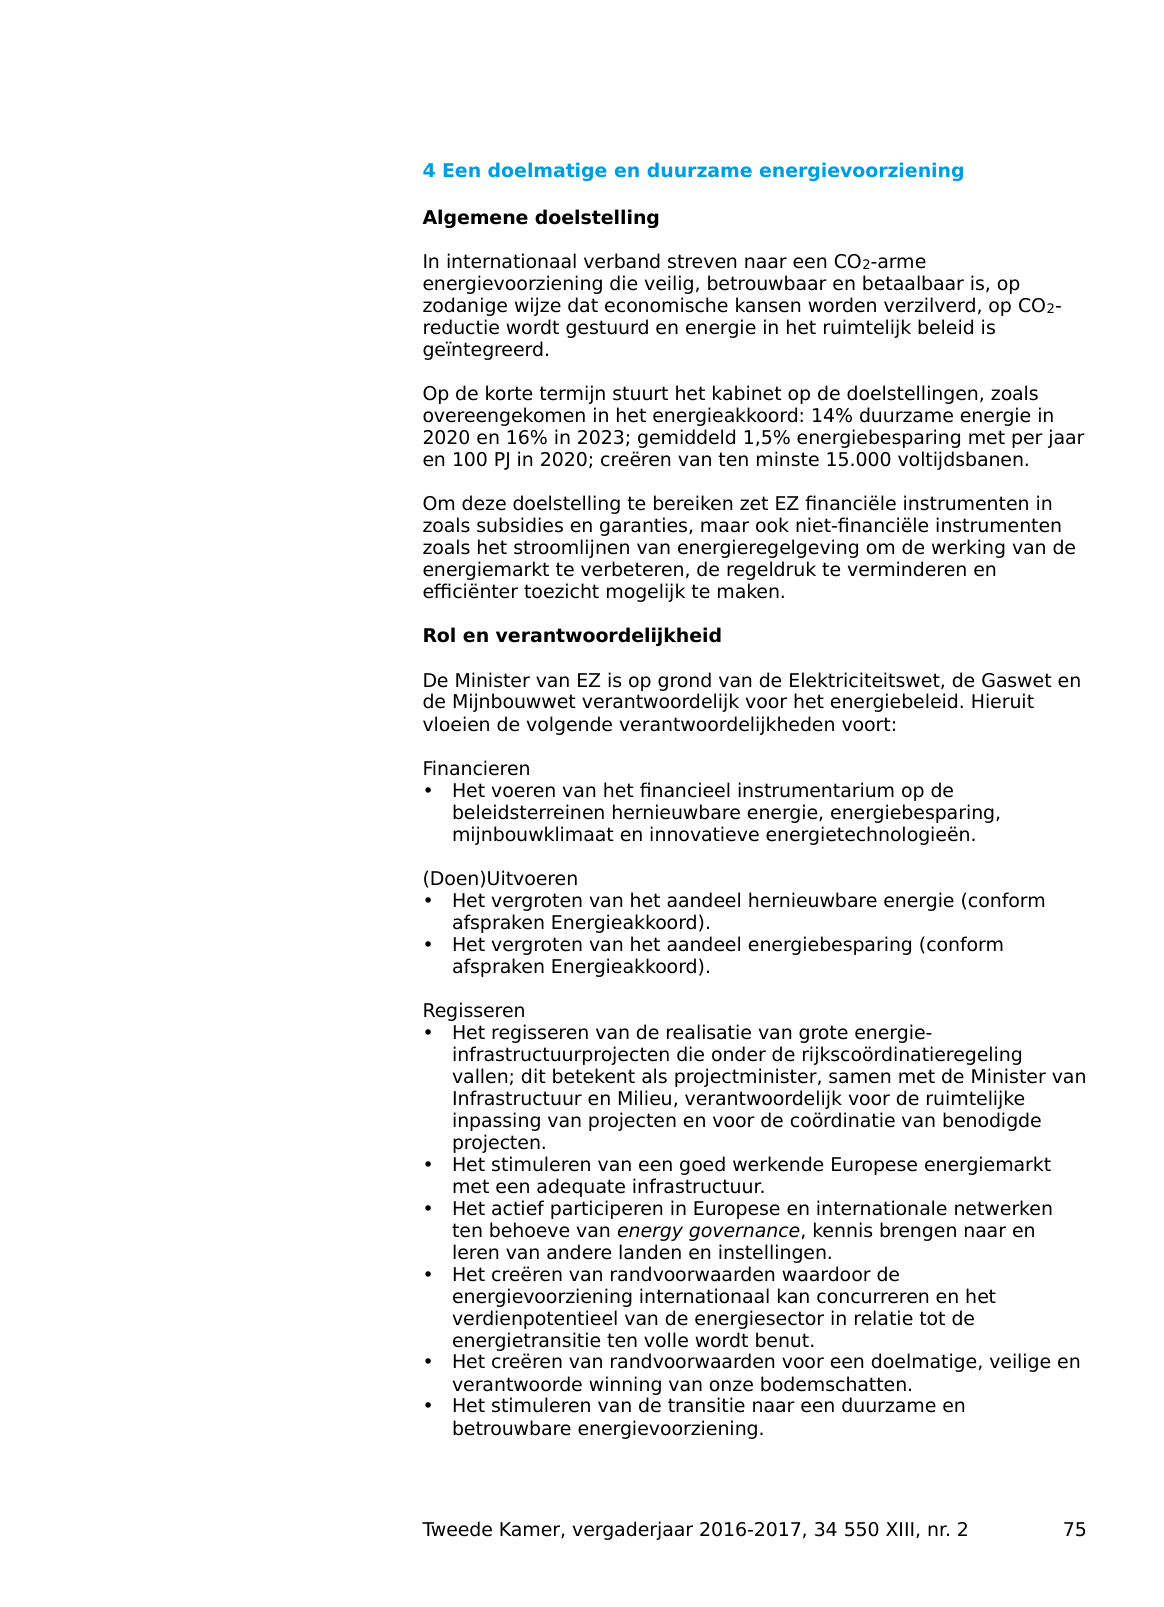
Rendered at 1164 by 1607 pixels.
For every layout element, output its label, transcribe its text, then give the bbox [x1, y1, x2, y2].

text De Minister van EZ is op grond van de Elektriciteitswet, de Gaswet en de Mijnbouwwet verantwoordelijk voor het energiebeleid. Hieruit vloeien de volgende verantwoordelijkheden voort: [422, 669, 1087, 735]
text • Het regisseren van de realisatie van grote energie-infrastructuurprojecten die onder de rijkscoördinatieregeling vallen; dit betekent als projectminister, samen met de Minister van Infrastructuur en Milieu, verantwoordelijk voor de ruimtelijke inpassing van projecten en voor de coördinatie van benodigde projecten. [422, 1022, 1087, 1154]
text • Het creëren van randvoorwaarden waardoor de energievoorziening internationaal kan concurreren en het verdienpotentieel van de energiesector in relatie tot de energietransitie ten volle wordt benut. [422, 1263, 1087, 1351]
text • Het stimuleren van de transitie naar een duurzame en betrouwbare energievoorziening. [422, 1395, 1087, 1439]
text • Het actief participeren in Europese en internationale netwerken ten behoeve van energy governance, kennis brengen naar en leren van andere landen en instellingen. [422, 1198, 1087, 1263]
subtitle (Doen)Uitvoeren [422, 868, 1087, 890]
text • Het voeren van het financieel instrumentarium op de beleidsterreinen hernieuwbare energie, energiebesparing, mijnbouwklimaat en innovatieve energietechnologieën. [422, 779, 1087, 846]
text • Het vergroten van het aandeel hernieuwbare energie (conform afspraken Energieakkoord). [422, 890, 1087, 934]
subtitle Rol en verantwoordelijkheid [422, 625, 1087, 647]
text Om deze doelstelling te bereiken zet EZ financiële instrumenten in zoals subsidies en garanties, maar ook niet-financiële instrumenten zoals het stroomlijnen van energieregelgeving om de werking van de energiemarkt te verbeteren, de regeldruk te verminderen en efficiënter toezicht mogelijk te maken. [422, 493, 1087, 603]
text In internationaal verband streven naar een CO2-arme energievoorziening die veilig, betrouwbaar en betaalbaar is, op zodanige wijze dat economische kansen worden verzilverd, op CO2-reductie wordt gestuurd en energie in het ruimtelijk beleid is geïntegreerd. [422, 251, 1087, 361]
subtitle Financieren [422, 758, 1087, 779]
text Op de korte termijn stuurt het kabinet op de doelstellingen, zoals overeengekomen in het energieakkoord: 14% duurzame energie in 2020 en 16% in 2023; gemiddeld 1,5% energiebesparing met per jaar en 100 PJ in 2020; creëren van ten minste 15.000 voltijdsbanen. [422, 383, 1087, 471]
text • Het creëren van randvoorwaarden voor een doelmatige, veilige en verantwoorde winning van onze bodemschatten. [422, 1351, 1087, 1395]
text • Het stimuleren van een goed werkende Europese energiemarkt met een adequate infrastructuur. [422, 1154, 1087, 1198]
subtitle Algemene doelstelling [422, 207, 1087, 229]
text • Het vergroten van het aandeel energiebesparing (conform afspraken Energieakkoord). [422, 934, 1087, 978]
subtitle Regisseren [422, 1000, 1087, 1022]
subtitle 4 Een doelmatige en duurzame energievoorziening [422, 160, 1087, 182]
